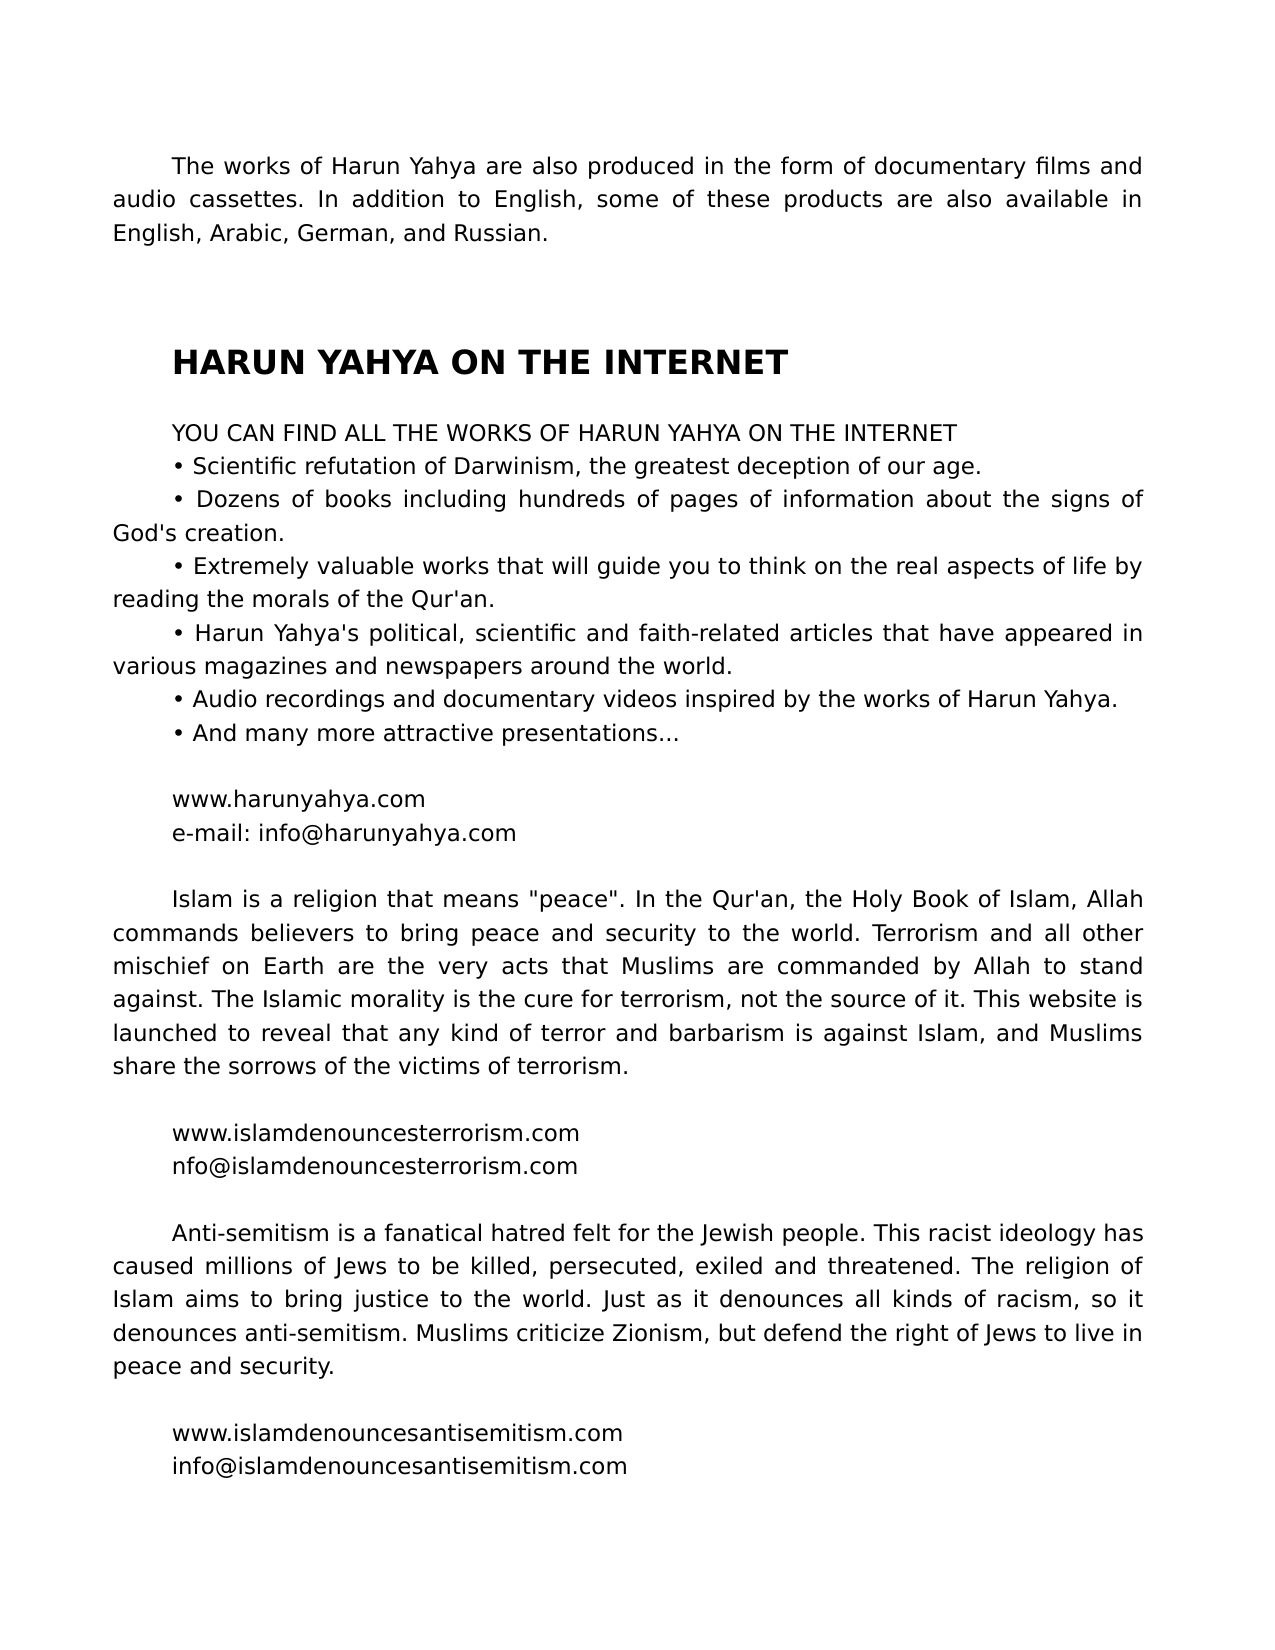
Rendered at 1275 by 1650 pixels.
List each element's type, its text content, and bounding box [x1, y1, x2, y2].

text • Scientific refutation of Darwinism, the greatest deception of our age. [112, 448, 1145, 481]
text • Harun Yahya's political, scientific and faith-related articles that have appeared in various magazines and newspapers around the world. [112, 614, 1145, 681]
text nfo@islamdenouncesterrorism.com [112, 1148, 1145, 1181]
text The works of Harun Yahya are also produced in the form of documentary films and audio cassettes. In addition to English, some of these products are also available in English, Arabic, German, and Russian. [112, 148, 1145, 248]
text e-mail: info@harunyahya.com [112, 814, 1145, 848]
text Anti-semitism is a fanatical hatred felt for the Jewish people. This racist ideology has caused millions of Jews to be killed, persecuted, exiled and threatened. The religion of Islam aims to bring justice to the world. Just as it denounces all kinds of racism, so it denounces anti-semitism. Muslims criticize Zionism, but defend the right of Jews to live in peace and security. [112, 1214, 1145, 1381]
text info@islamdenouncesantisemitism.com [112, 1448, 1145, 1481]
text HARUN YAHYA ON THE INTERNET [112, 348, 1145, 381]
text www.harunyahya.com [112, 781, 1145, 814]
text YOU CAN FIND ALL THE WORKS OF HARUN YAHYA ON THE INTERNET [112, 414, 1145, 448]
text www.islamdenouncesantisemitism.com [112, 1414, 1145, 1448]
text • Dozens of books including hundreds of pages of information about the signs of God's creation. [112, 481, 1145, 548]
text • Extremely valuable works that will guide you to think on the real aspects of life by reading the morals of the Qur'an. [112, 548, 1145, 614]
text • Audio recordings and documentary videos inspired by the works of Harun Yahya. [112, 681, 1145, 714]
text Islam is a religion that means "peace". In the Qur'an, the Holy Book of Islam, Allah commands believers to bring peace and security to the world. Terrorism and all other mischief on Earth are the very acts that Muslims are commanded by Allah to stand against. The Islamic morality is the cure for terrorism, not the source of it. This website is launched to reveal that any kind of terror and barbarism is against Islam, and Muslims share the sorrows of the victims of terrorism. [112, 881, 1145, 1081]
text www.islamdenouncesterrorism.com [112, 1114, 1145, 1148]
text • And many more attractive presentations... [112, 714, 1145, 748]
